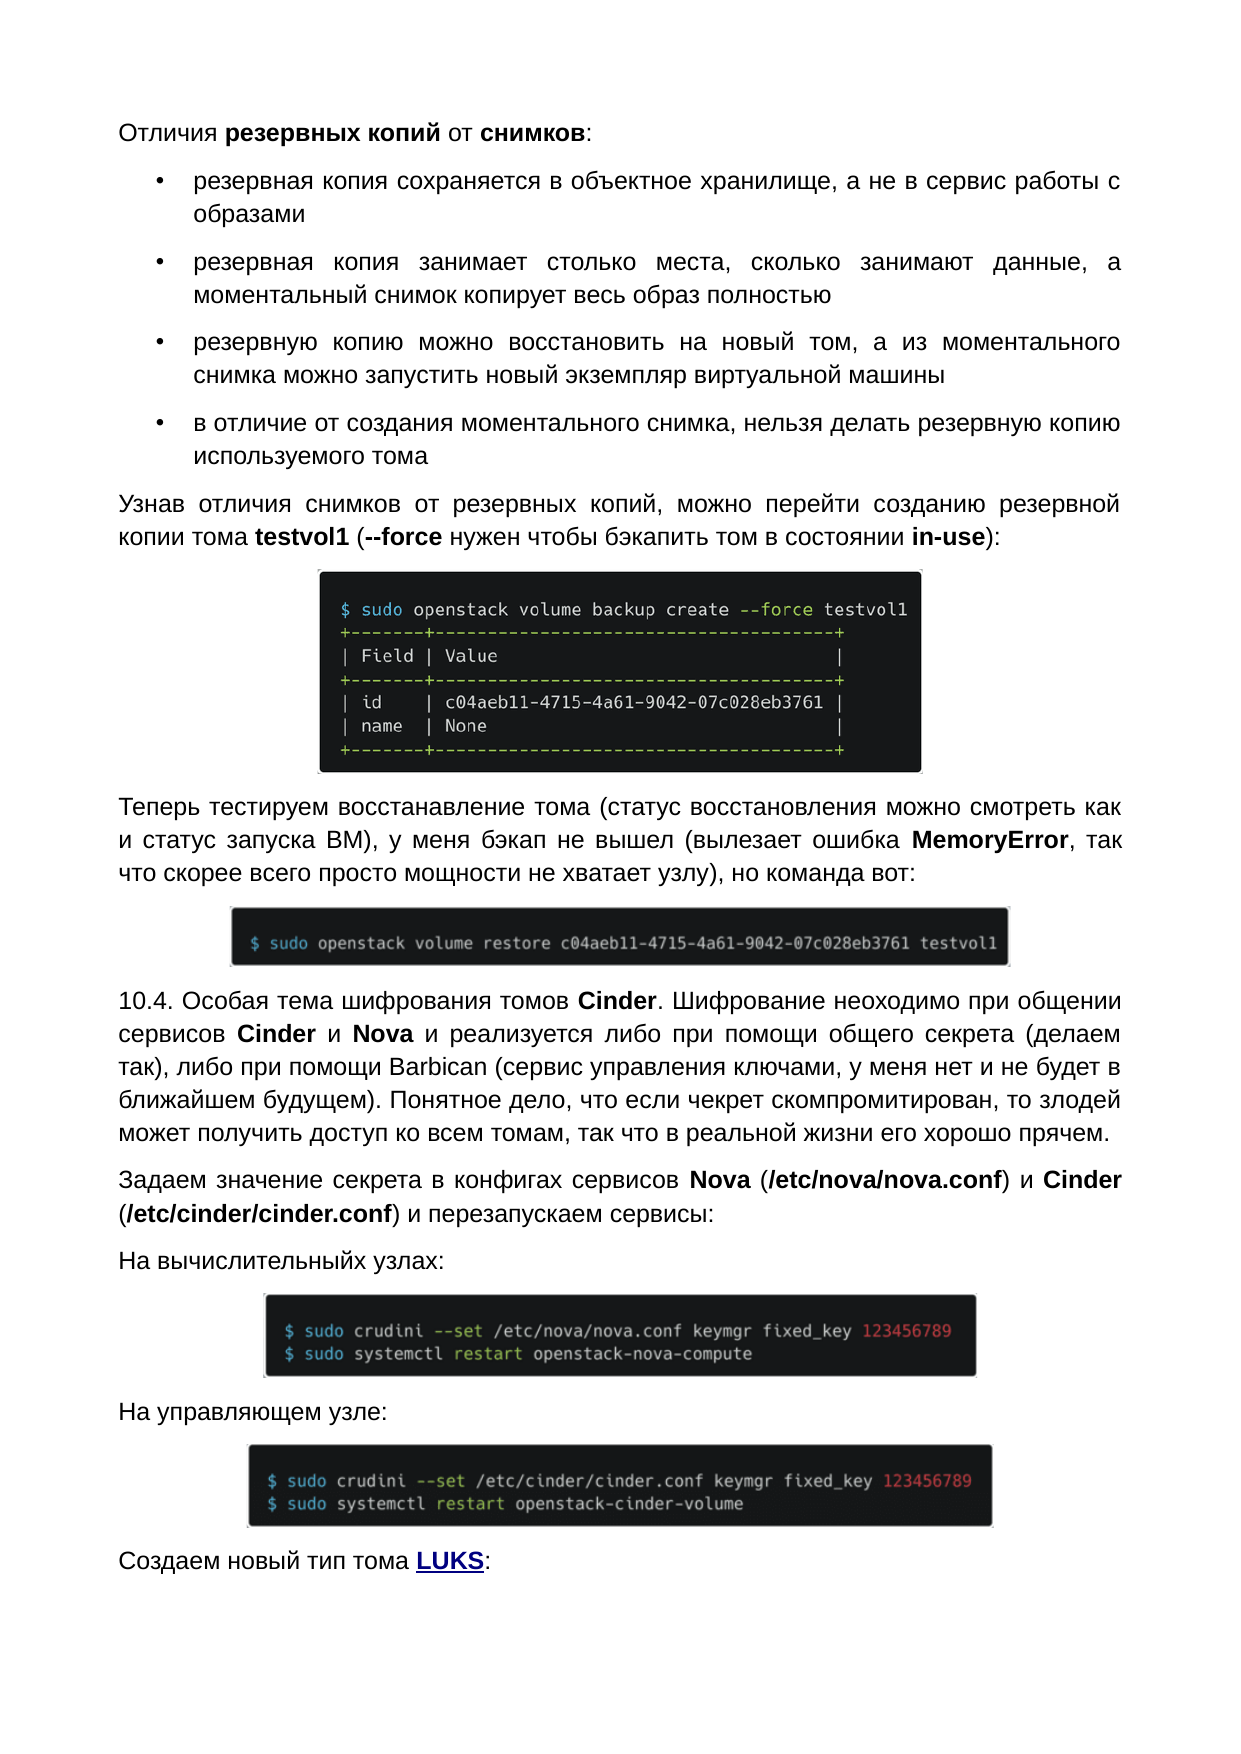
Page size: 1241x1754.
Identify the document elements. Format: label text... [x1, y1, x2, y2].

picture [317, 569, 923, 774]
text Теперь тестируем восстанавление тома (статус восстановления можно смотреть как и статус запуска ВМ), у меня бэкап не вышел (вылезает ошибка MemoryError, так что скорее всего просто мощности не хватает узлу), но команда вот: [118, 792, 1122, 887]
text 10.4. Особая тема шифрования томов Cinder. Шифрование неоходимо при общении сервисов Cinder и Nova и реализуется либо при помощи общего секрета (делаем так), либо при помощи Barbican (сервис управления ключами, у меня нет и не будет в ближайшем будущем). Понятное дело, что если чекрет скомпромитирован, то злодей может получить доступ ко всем томам, так что в реальной жизни его хорошо прячем. [118, 986, 1122, 1147]
text Задаем значение секрета в конфигах сервисов Nova (/etc/nova/nova.conf) и Cinder (/etc/cinder/cinder.conf) и перезапускаем сервисы: [118, 1166, 1122, 1227]
picture [246, 1444, 994, 1528]
list резервная копия сохраняется в объектное хранилище, а не в сервис работы с образами [156, 166, 1122, 228]
text Создаем новый тип тома LUKS: [118, 1546, 1122, 1575]
list резервная копия занимает столько места, сколько занимают данные, а моментальный снимок копирует весь образ полностью [156, 246, 1122, 308]
list в отличие от создания моментального снимка, нельзя делать резервную копию используемого тома [156, 408, 1122, 470]
picture [229, 906, 1011, 967]
picture [263, 1293, 978, 1378]
text Отличия резервных копий от снимков: [118, 118, 1122, 147]
text На управляющем узле: [118, 1396, 1122, 1425]
text Узнав отличия снимков от резервных копий, можно перейти созданию резервной копии тома testvol1 (--force нужен чтобы бэкапить том в состоянии in-use): [118, 489, 1122, 550]
list резервную копию можно восстановить на новый том, а из моментального снимка можно запустить новый экземпляр виртуальной машины [156, 327, 1122, 389]
text На вычислительныйх узлах: [118, 1246, 1122, 1275]
